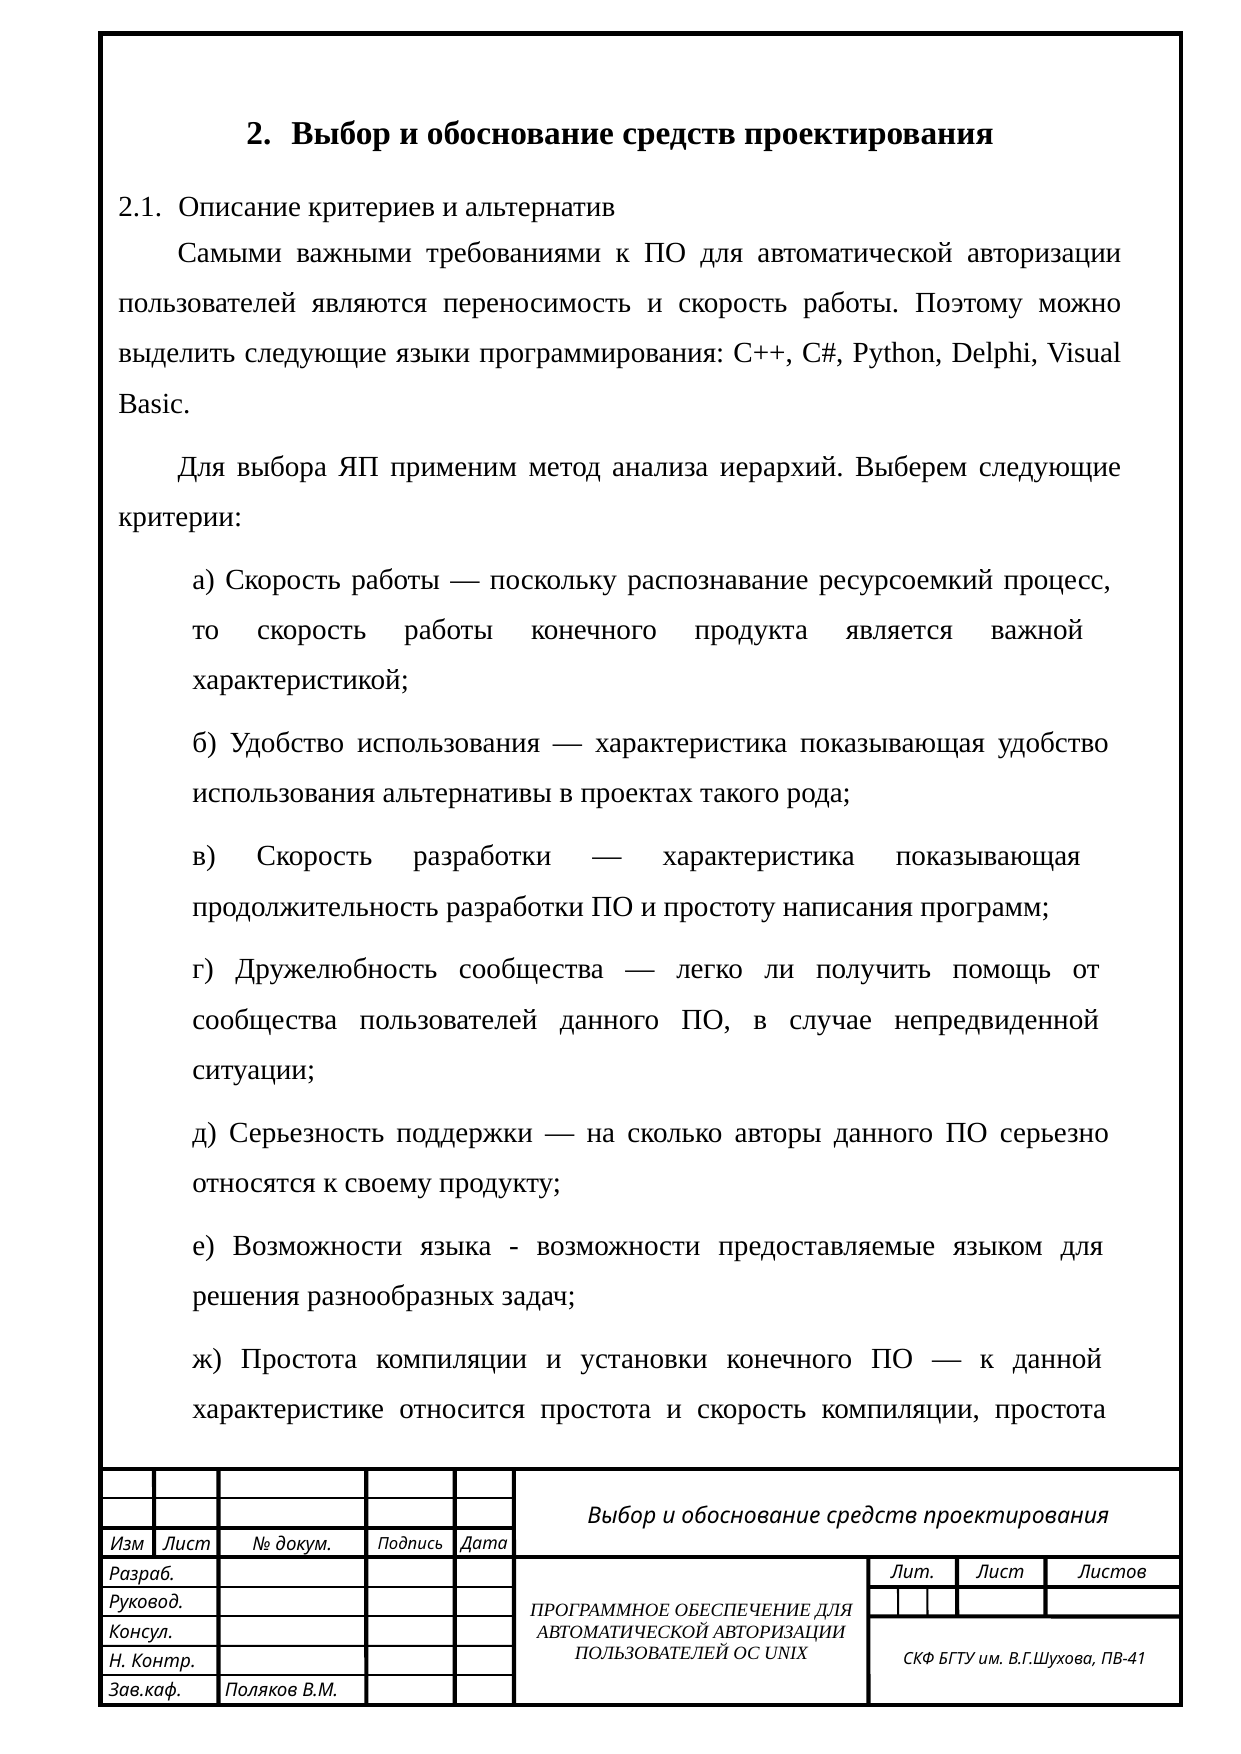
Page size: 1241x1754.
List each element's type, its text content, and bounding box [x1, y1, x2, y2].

text в) Скорость разработки — характеристика показывающая продолжительность разработки ПО и простоту написания программ; [118, 838, 1122, 922]
text г) Дружелюбность сообщества — легко ли получить помощь от сообщества пользователей данного ПО, в случае непредвиденной ситуации; [118, 951, 1122, 1086]
text е) Возможности языка - возможности предоставляемые языком для решения разнообразных задач; [118, 1228, 1122, 1312]
text ж) Простота компиляции и установки конечного ПО — к данной характеристике относится простота и скорость компиляции, простота [118, 1341, 1122, 1425]
text б) Удобство использования — характеристика показывающая удобство использования альтернативы в проектах такого рода; [118, 725, 1122, 809]
text д) Серьезность поддержки — на сколько авторы данного ПО серьезно относятся к своему продукту; [118, 1115, 1122, 1199]
text а) Скорость работы — поскольку распознавание ресурсоемкий процесс, то скорость работы конечного продукта является важной характеристикой; [118, 562, 1122, 696]
text Самыми важными требованиями к ПО для автоматической авторизации пользователей являются переносимость и скорость работы. Поэтому можно выделить следующие языки программирования: C++, C#, Python, Delphi, Visual Basic. [118, 235, 1122, 419]
text Для выбора ЯП применим метод анализа иерархий. Выберем следующие критерии: [118, 449, 1122, 532]
subtitle Описание критериев и альтернатив [118, 189, 1122, 222]
title Выбор и обоснование средств проектирования [118, 113, 1122, 151]
